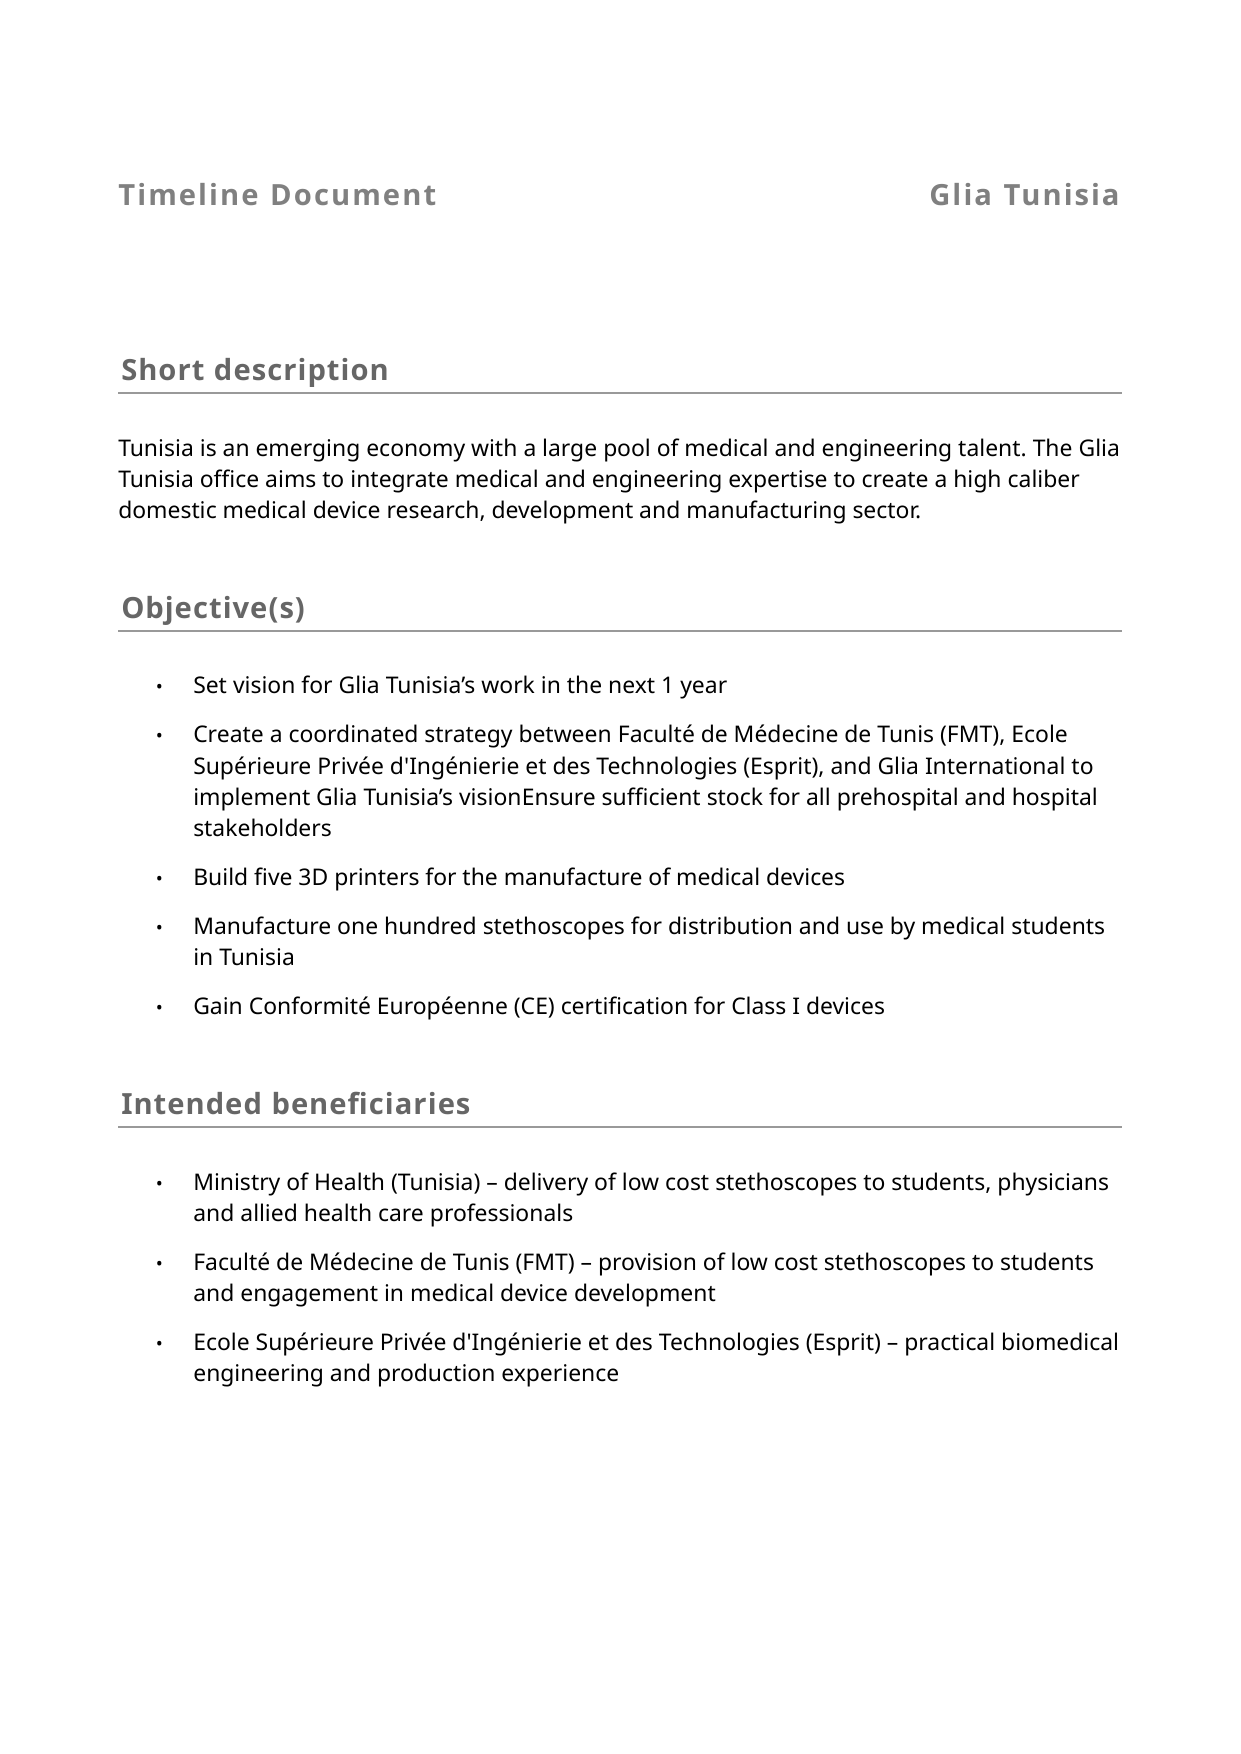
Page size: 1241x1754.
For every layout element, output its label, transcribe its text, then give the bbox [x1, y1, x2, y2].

list Build five 3D printers for the manufacture of medical devices [156, 861, 1122, 892]
subtitle Intended beneficiaries [118, 1081, 1122, 1126]
subtitle Short description [118, 346, 1122, 392]
text Tunisia is an emerging economy with a large pool of medical and engineering talent. The Glia Tunisia office aims to integrate medical and engineering expertise to create a high caliber domestic medical device research, development and manufacturing sector. [118, 431, 1122, 525]
list Ministry of Health (Tunisia) – delivery of low cost stethoscopes to students, physicians and allied health care professionals [156, 1166, 1122, 1228]
list Create a coordinated strategy between Faculté de Médecine de Tunis (FMT), Ecole Supérieure Privée d'Ingénierie et des Technologies (Esprit), and Glia International to implement Glia Tunisia’s visionEnsure sufficient stock for all prehospital and hospital stakeholders [156, 718, 1122, 843]
subtitle Objective(s) [118, 584, 1122, 630]
list Faculté de Médecine de Tunis (FMT) – provision of low cost stethoscopes to students and engagement in medical device development [156, 1246, 1122, 1308]
list Manufacture one hundred stethoscopes for distribution and use by medical students in Tunisia [156, 910, 1122, 972]
list Gain Conformité Européenne (CE) certification for Class I devices [156, 990, 1122, 1021]
list Ecole Supérieure Privée d'Ingénierie et des Technologies (Esprit) – practical biomedical engineering and production experience [156, 1326, 1122, 1388]
list Set vision for Glia Tunisia’s work in the next 1 year [156, 669, 1122, 701]
